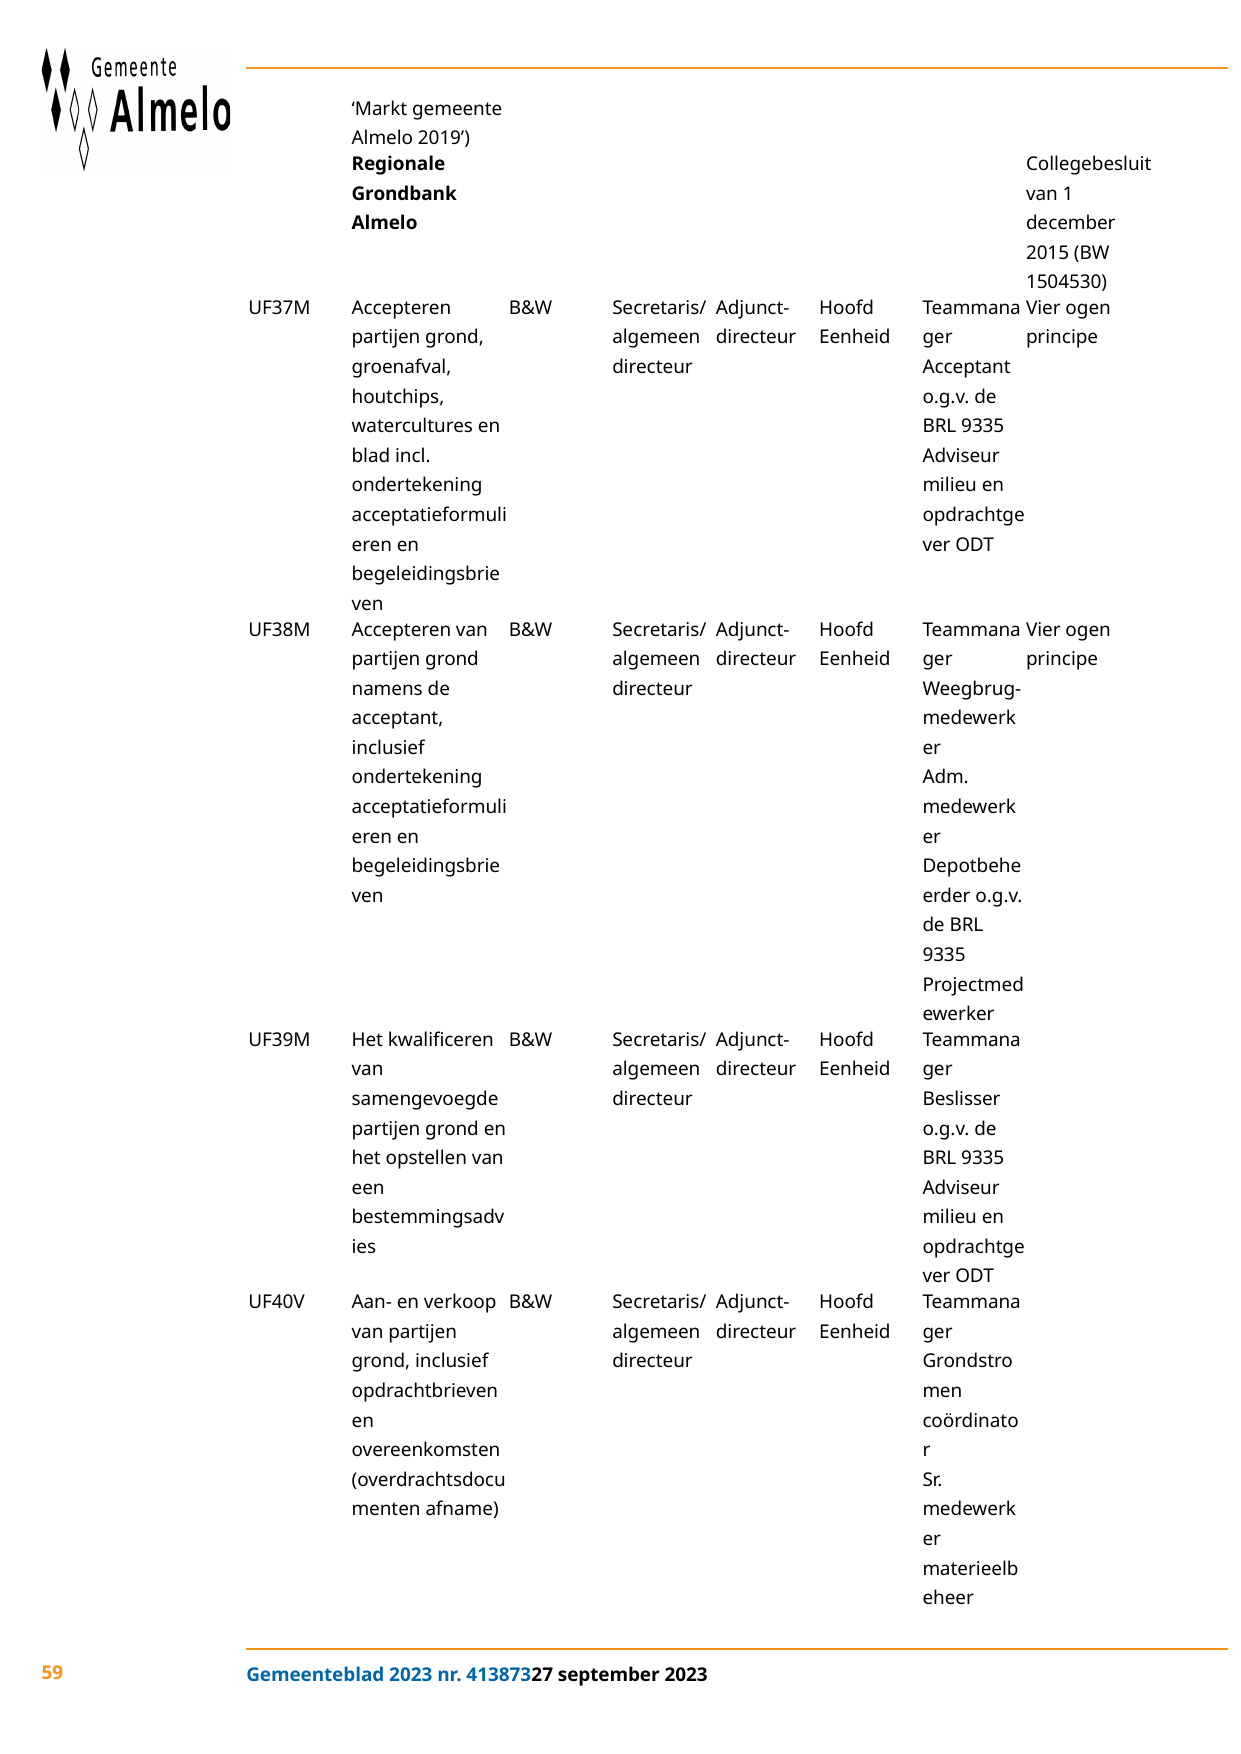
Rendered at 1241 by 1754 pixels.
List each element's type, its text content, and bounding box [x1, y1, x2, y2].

table_cell Hoofd Eenheid [819, 1026, 922, 1288]
table_cell Hoofd Eenheid [819, 616, 922, 1026]
table_cell Teammanager Acceptant o.g.v. de BRL 9335 Adviseur milieu en opdrachtgever ODT [922, 294, 1026, 616]
table_cell [1026, 95, 1152, 150]
table_cell Accepteren van partijen grond namens de acceptant, inclusief ondertekening acceptatieformulieren en begeleidingsbrieven [351, 616, 509, 1026]
table_cell Vier ogen principe [1026, 294, 1152, 616]
table_cell UF39M [248, 1026, 351, 1288]
table_cell Het kwalificeren van samengevoegde partijen grond en het opstellen van een bestemmingsadvies [351, 1026, 509, 1288]
table_cell UF37M [248, 294, 351, 616]
table_cell Adjunct-directeur [716, 1289, 819, 1610]
table_cell [248, 95, 351, 150]
table_cell Secretaris/ algemeen directeur [612, 294, 716, 616]
table_cell Teammanager Grondstromen coördinator Sr. medewerker materieelbeheer [922, 1289, 1026, 1610]
table_cell Secretaris/ algemeen directeur [612, 1026, 716, 1288]
table_cell Secretaris/ algemeen directeur [612, 616, 716, 1026]
table_cell B&W [509, 1289, 612, 1610]
table_cell [509, 150, 612, 294]
table_cell [509, 95, 612, 150]
table_cell [922, 95, 1026, 150]
table_cell Teammanager Weegbrug-medewerker Adm. medewerker Depotbeheerder o.g.v. de BRL 9335 Projectmedewerker [922, 616, 1026, 1026]
table_cell [1026, 1289, 1152, 1610]
table_cell [716, 150, 819, 294]
table_cell Teammanager Beslisser o.g.v. de BRL 9335 Adviseur milieu en opdrachtgever ODT [922, 1026, 1026, 1288]
table_cell Hoofd Eenheid [819, 1289, 922, 1610]
table_cell Adjunct-directeur [716, 294, 819, 616]
table_cell Adjunct-directeur [716, 1026, 819, 1288]
table_cell UF38M [248, 616, 351, 1026]
table_cell Aan- en verkoop van partijen grond, inclusief opdrachtbrieven en overeenkomsten (overdrachtsdocumenten afname) [351, 1289, 509, 1610]
table_cell [922, 150, 1026, 294]
table_cell B&W [509, 1026, 612, 1288]
picture [41, 47, 231, 172]
table_cell B&W [509, 294, 612, 616]
table_cell Vier ogen principe [1026, 616, 1152, 1026]
table_cell B&W [509, 616, 612, 1026]
table_cell Collegebesluit van 1 december 2015 (BW 1504530) [1026, 150, 1152, 294]
table_cell [819, 95, 922, 150]
table_cell [248, 150, 351, 294]
table_cell Hoofd Eenheid [819, 294, 922, 616]
table_cell Adjunct-directeur [716, 616, 819, 1026]
table_cell [1026, 1026, 1152, 1288]
table_cell ‘Markt gemeente Almelo 2019’) [351, 95, 509, 150]
table_cell [819, 150, 922, 294]
table_cell [612, 95, 716, 150]
table_cell Accepteren partijen grond, groenafval, houtchips, watercultures en blad incl. ondertekening acceptatieformulieren en begeleidingsbrieven [351, 294, 509, 616]
table_cell [716, 95, 819, 150]
table_cell Regionale Grondbank Almelo [351, 150, 509, 294]
table_cell Secretaris/ algemeen directeur [612, 1289, 716, 1610]
table_cell UF40V [248, 1289, 351, 1610]
table_cell [612, 150, 716, 294]
